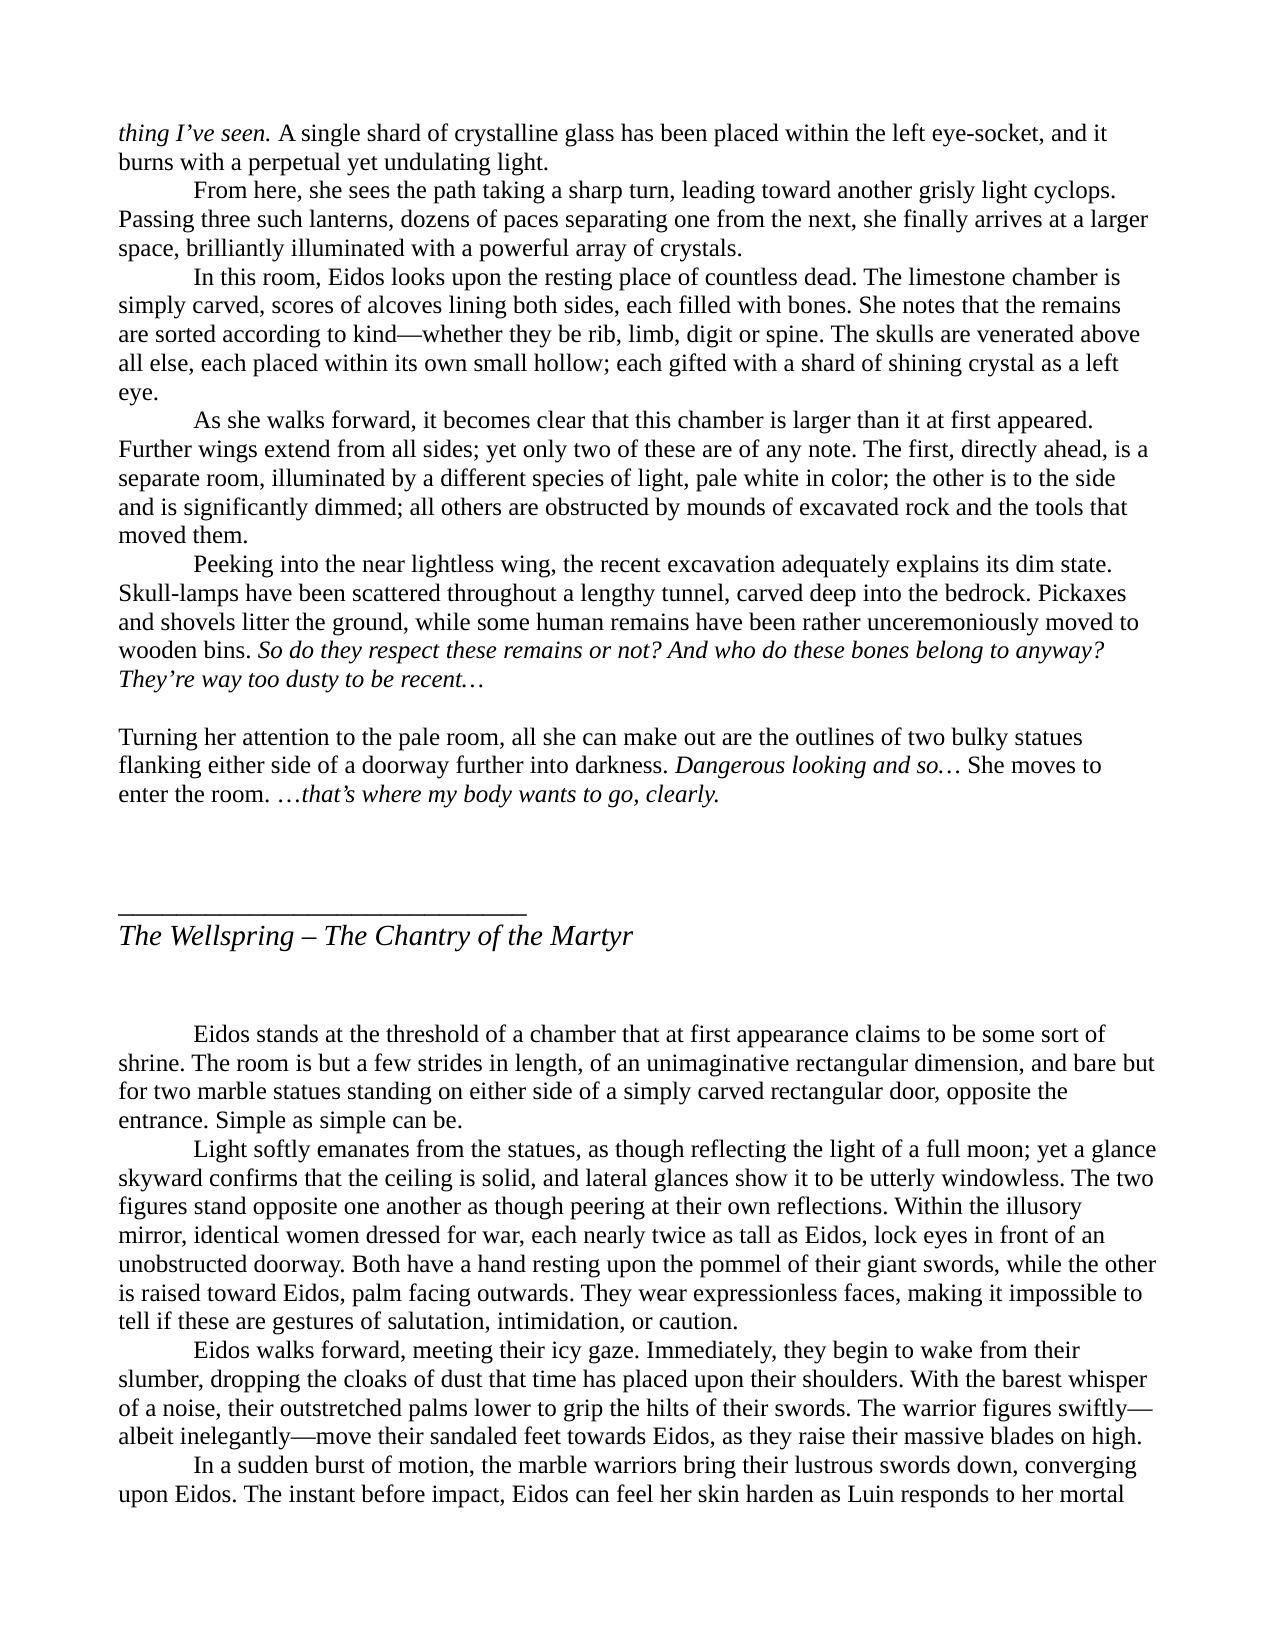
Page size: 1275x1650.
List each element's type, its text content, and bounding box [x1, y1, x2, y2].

text Eidos walks forward, meeting their icy gaze. Immediately, they begin to wake from their slumber, dropping the cloaks of dust that time has placed upon their shoulders. With the barest whisper of a noise, their outstretched palms lower to grip the hilts of their swords. The warrior figures swiftly—albeit inelegantly—move their sandaled feet towards Eidos, as they raise their massive blades on high. [118, 1335, 1157, 1450]
text Turning her attention to the pale room, all she can make out are the outlines of two bulky statues flanking either side of a doorway further into darkness. Dangerous looking and so… She moves to enter the room. …that’s where my body wants to go, clearly. [118, 693, 1157, 808]
text Peeking into the near lightless wing, the recent excavation adequately explains its dim state. Skull-lamps have been scattered throughout a lengthy tunnel, carved deep into the bedrock. Pickaxes and shovels litter the ground, while some human remains have been rather unceremoniously moved to wooden bins. So do they respect these remains or not? And who do these bones belong to anyway? They’re way too dusty to be recent… [118, 549, 1157, 693]
text Eidos stands at the threshold of a chamber that at first appearance claims to be some sort of shrine. The room is but a few strides in length, of an unimaginative rectangular dimension, and bare but for two marble statues standing on either side of a simply carved rectangular door, opposite the entrance. Simple as simple can be. [118, 1019, 1157, 1134]
text ____________________________ [118, 885, 1157, 918]
text Light softly emanates from the statues, as though reflecting the light of a full moon; yet a glance skyward confirms that the ceiling is solid, and lateral glances show it to be utterly windowless. The two figures stand opposite one another as though peering at their own reflections. Within the illusory mirror, identical women dressed for war, each nearly twice as tall as Eidos, lock eyes in front of an unobstructed doorway. Both have a hand resting upon the pommel of their giant swords, while the other is raised toward Eidos, palm facing outwards. They wear expressionless faces, making it impossible to tell if these are gestures of salutation, intimidation, or caution. [118, 1134, 1157, 1335]
text thing I’ve seen. A single shard of crystalline glass has been placed within the left eye-socket, and it burns with a perpetual yet undulating light. [118, 118, 1157, 176]
text From here, she sees the path taking a sharp turn, leading toward another grisly light cyclops. Passing three such lanterns, dozens of paces separating one from the next, she finally arrives at a larger space, brilliantly illuminated with a powerful array of crystals. [118, 176, 1157, 262]
text The Wellspring – The Chantry of the Martyr [118, 918, 1157, 952]
text In this room, Eidos looks upon the resting place of countless dead. The limestone chamber is simply carved, scores of alcoves lining both sides, each filled with bones. She notes that the remains are sorted according to kind—whether they be rib, limb, digit or spine. The skulls are venerated above all else, each placed within its own small hollow; each gifted with a shard of shining crystal as a left eye. [118, 262, 1157, 406]
text As she walks forward, it becomes clear that this chamber is larger than it at first appeared. Further wings extend from all sides; yet only two of these are of any note. The first, directly ahead, is a separate room, illuminated by a different species of light, pale white in color; the other is to the side and is significantly dimmed; all others are obstructed by mounds of excavated rock and the tools that moved them. [118, 406, 1157, 549]
text In a sudden burst of motion, the marble warriors bring their lustrous swords down, converging upon Eidos. The instant before impact, Eidos can feel her skin harden as Luin responds to her mortal [118, 1450, 1157, 1508]
